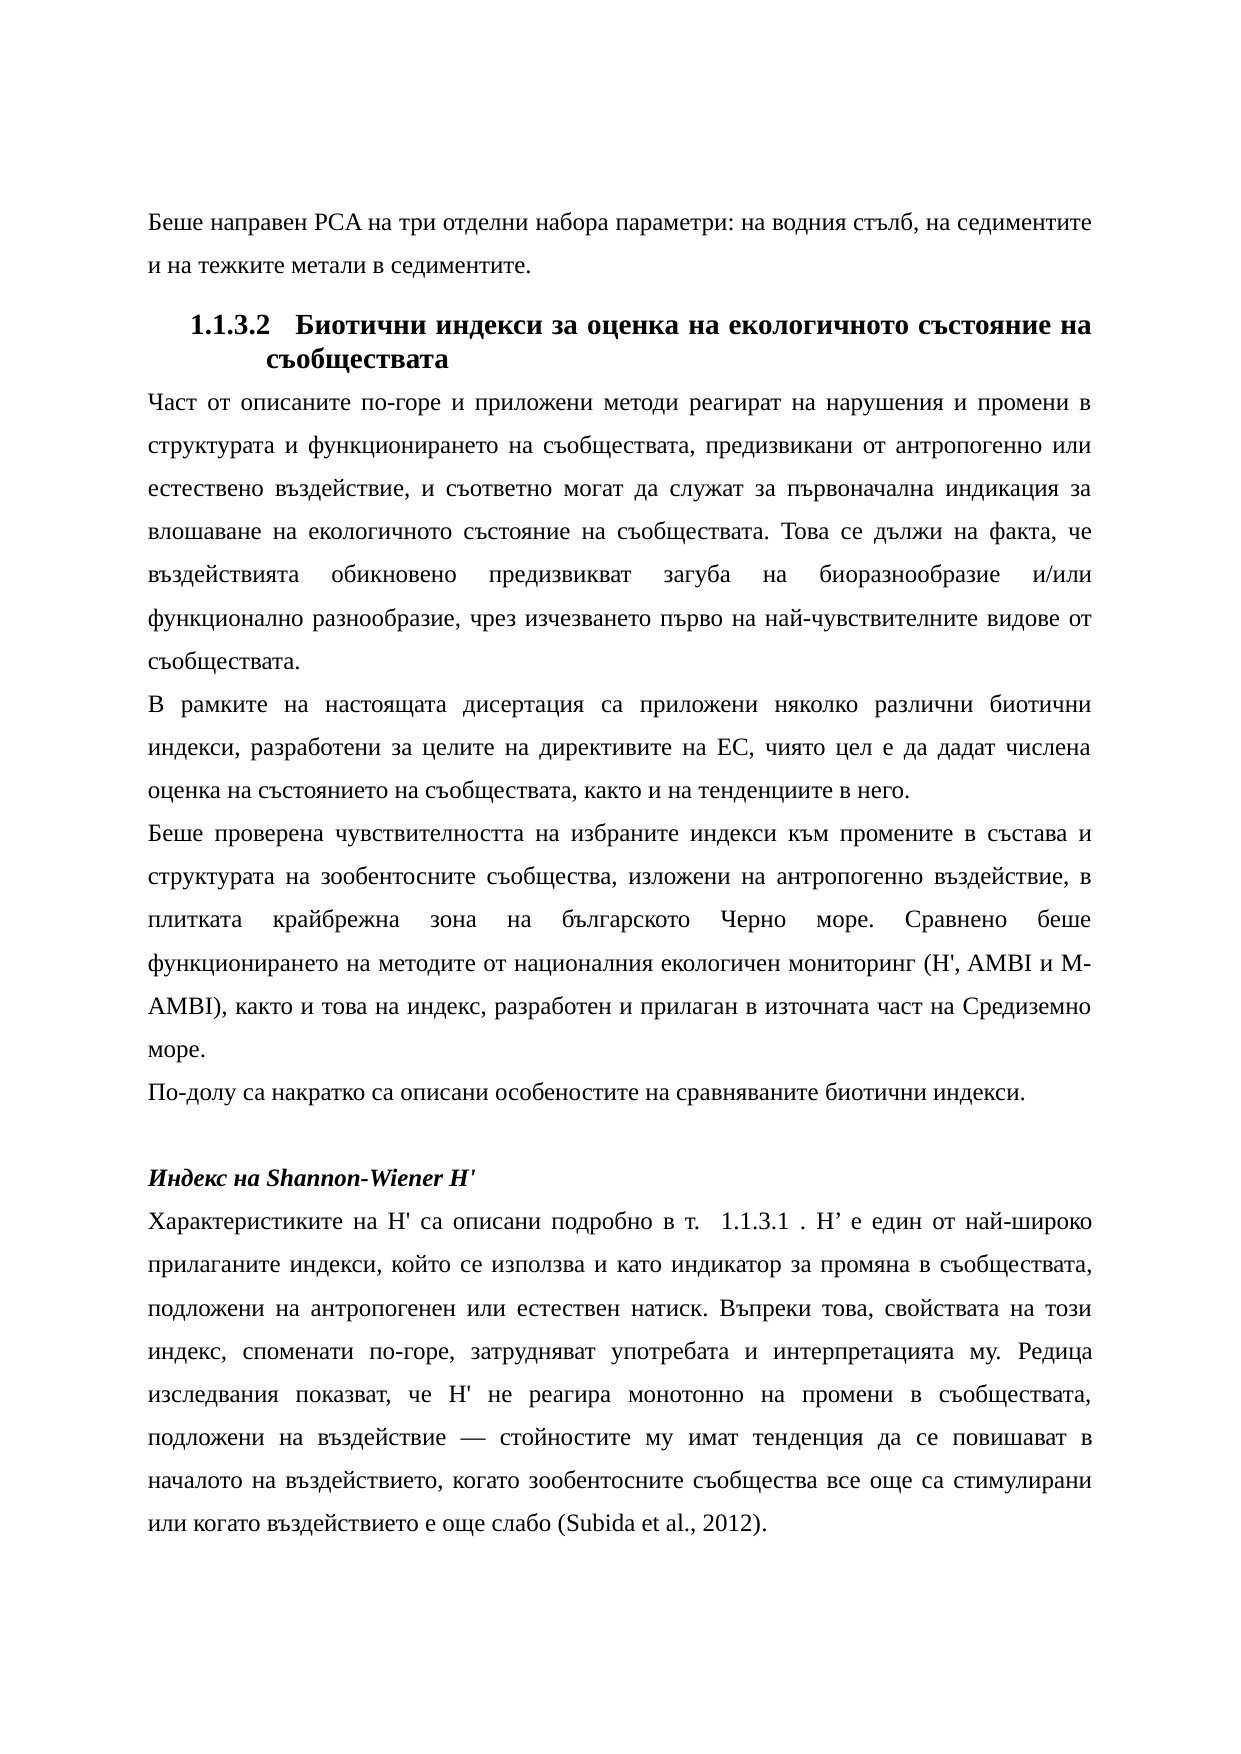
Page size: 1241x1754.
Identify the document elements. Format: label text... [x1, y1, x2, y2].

text Индекс на Shannon-Wiener H' [148, 1163, 1093, 1192]
subtitle Биотични индекси за оценка на екологичното състояние на съобществата [266, 307, 1093, 374]
text В рамките на настоящата дисертация са приложени няколко различни биотични индекси, разработени за целите на директивите на ЕС, чиято цел е да дадат числена оценка на състоянието на съобществата, както и на тенденциите в него. [148, 689, 1093, 804]
text Характеристиките на H' са описани подробно в т. 1.1.3.1. H’ е един от най-широко прилаганите индекси, който се използва и като индикатор за промяна в съобществата, подложени на антропогенен или естествен натиск. Въпреки това, свойствата на този индекс, споменати по-горе, затрудняват употребата и интерпретацията му. Редица изследвания показват, че H' не реагира монотонно на промени в съобществата, подложени на въздействие — стойностите му имат тенденция да се повишават в началото на въздействието, когато зообентосните съобщества все още са стимулирани или когато въздействието е още слабо (Subida et al., 2012). [148, 1206, 1093, 1537]
text Част от описаните по-горе и приложени методи реагират на нарушения и промени в структурата и функционирането на съобществата, предизвикани от антропогенно или естествено въздействие, и съответно могат да служат за първоначална индикация за влошаване на екологичното състояние на съобществата. Това се дължи на факта, че въздействията обикновено предизвикват загуба на биоразнообразие и/или функционално разнообразие, чрез изчезването първо на най-чувствителните видове от съобществата. [148, 387, 1093, 674]
text По-долу са накратко са описани особеностите на сравняваните биотични индекси. [148, 1077, 1093, 1106]
text Беше проверена чувствителността на избраните индекси към промените в състава и структурата на зообентосните съобщества, изложени на антропогенно въздействие, в плитката крайбрежна зона на българското Черно море. Сравнено беше функционирането на методите от националния екологичен мониторинг (H', AMBI и M-AMBI), както и това на индекс, разработен и прилаган в източната част на Средиземно море. [148, 818, 1093, 1063]
text Беше направен PCA на три отделни набора параметри: на водния стълб, на седиментите и на тежките метали в седиментите. [148, 207, 1093, 278]
